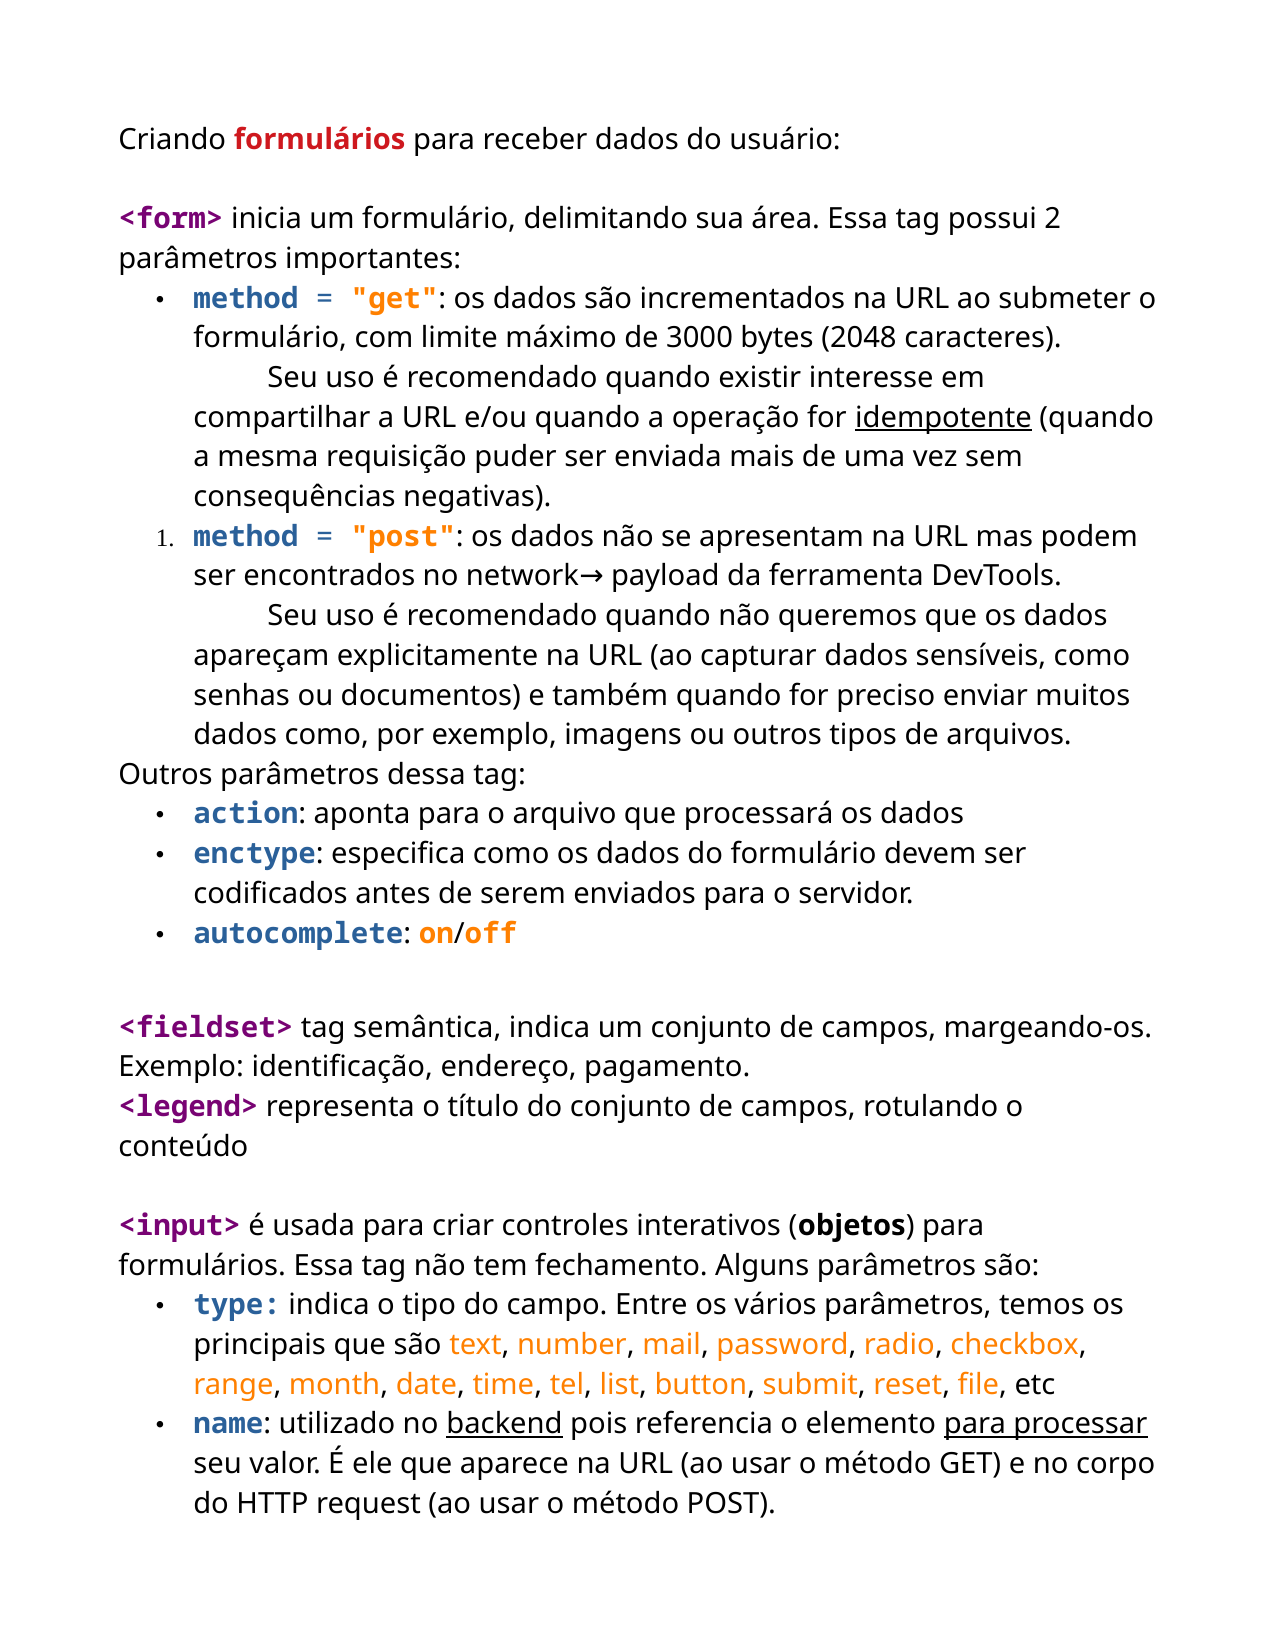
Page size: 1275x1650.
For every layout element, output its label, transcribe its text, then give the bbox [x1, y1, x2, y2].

list method = "get": os dados são incrementados na URL ao submeter o formulário, com limite máximo de 3000 bytes (2048 caracteres). Seu uso é recomendado quando existir interesse em compartilhar a URL e/ou quando a operação for idempotente (quando a mesma requisição puder ser enviada mais de uma vez sem consequências negativas). [156, 277, 1157, 515]
list type: indica o tipo do campo. Entre os vários parâmetros, temos os principais que são text, number, mail, password, radio, checkbox, range, month, date, time, tel, list, button, submit, reset, file, etc [156, 1284, 1157, 1403]
list enctype: especifica como os dados do formulário devem ser codificados antes de serem enviados para o servidor. [156, 832, 1157, 912]
text <fieldset> tag semântica, indica um conjunto de campos, margeando-os. Exemplo: identificação, endereço, pagamento. [118, 1006, 1157, 1085]
text <legend> representa o título do conjunto de campos, rotulando o conteúdo <input> é usada para criar controles interativos (objetos) para formulários. Essa tag não tem fechamento. Alguns parâmetros são: [118, 1085, 1157, 1284]
text Criando formulários para receber dados do usuário: [118, 118, 1157, 158]
list name: utilizado no backend pois referencia o elemento para processar seu valor. É ele que aparece na URL (ao usar o método GET) e no corpo do HTTP request (ao usar o método POST). [156, 1403, 1157, 1522]
list action: aponta para o arquivo que processará os dados [156, 793, 1157, 832]
text <form> inicia um formulário, delimitando sua área. Essa tag possui 2 parâmetros importantes: [118, 197, 1157, 277]
list method = "post": os dados não se apresentam na URL mas podem ser encontrados no network→ payload da ferramenta DevTools. Seu uso é recomendado quando não queremos que os dados apareçam explicitamente na URL (ao capturar dados sensíveis, como senhas ou documentos) e também quando for preciso enviar muitos dados como, por exemplo, imagens ou outros tipos de arquivos. [156, 515, 1157, 753]
list autocomplete: on/off [156, 912, 1157, 952]
text Outros parâmetros dessa tag: [118, 753, 1157, 793]
